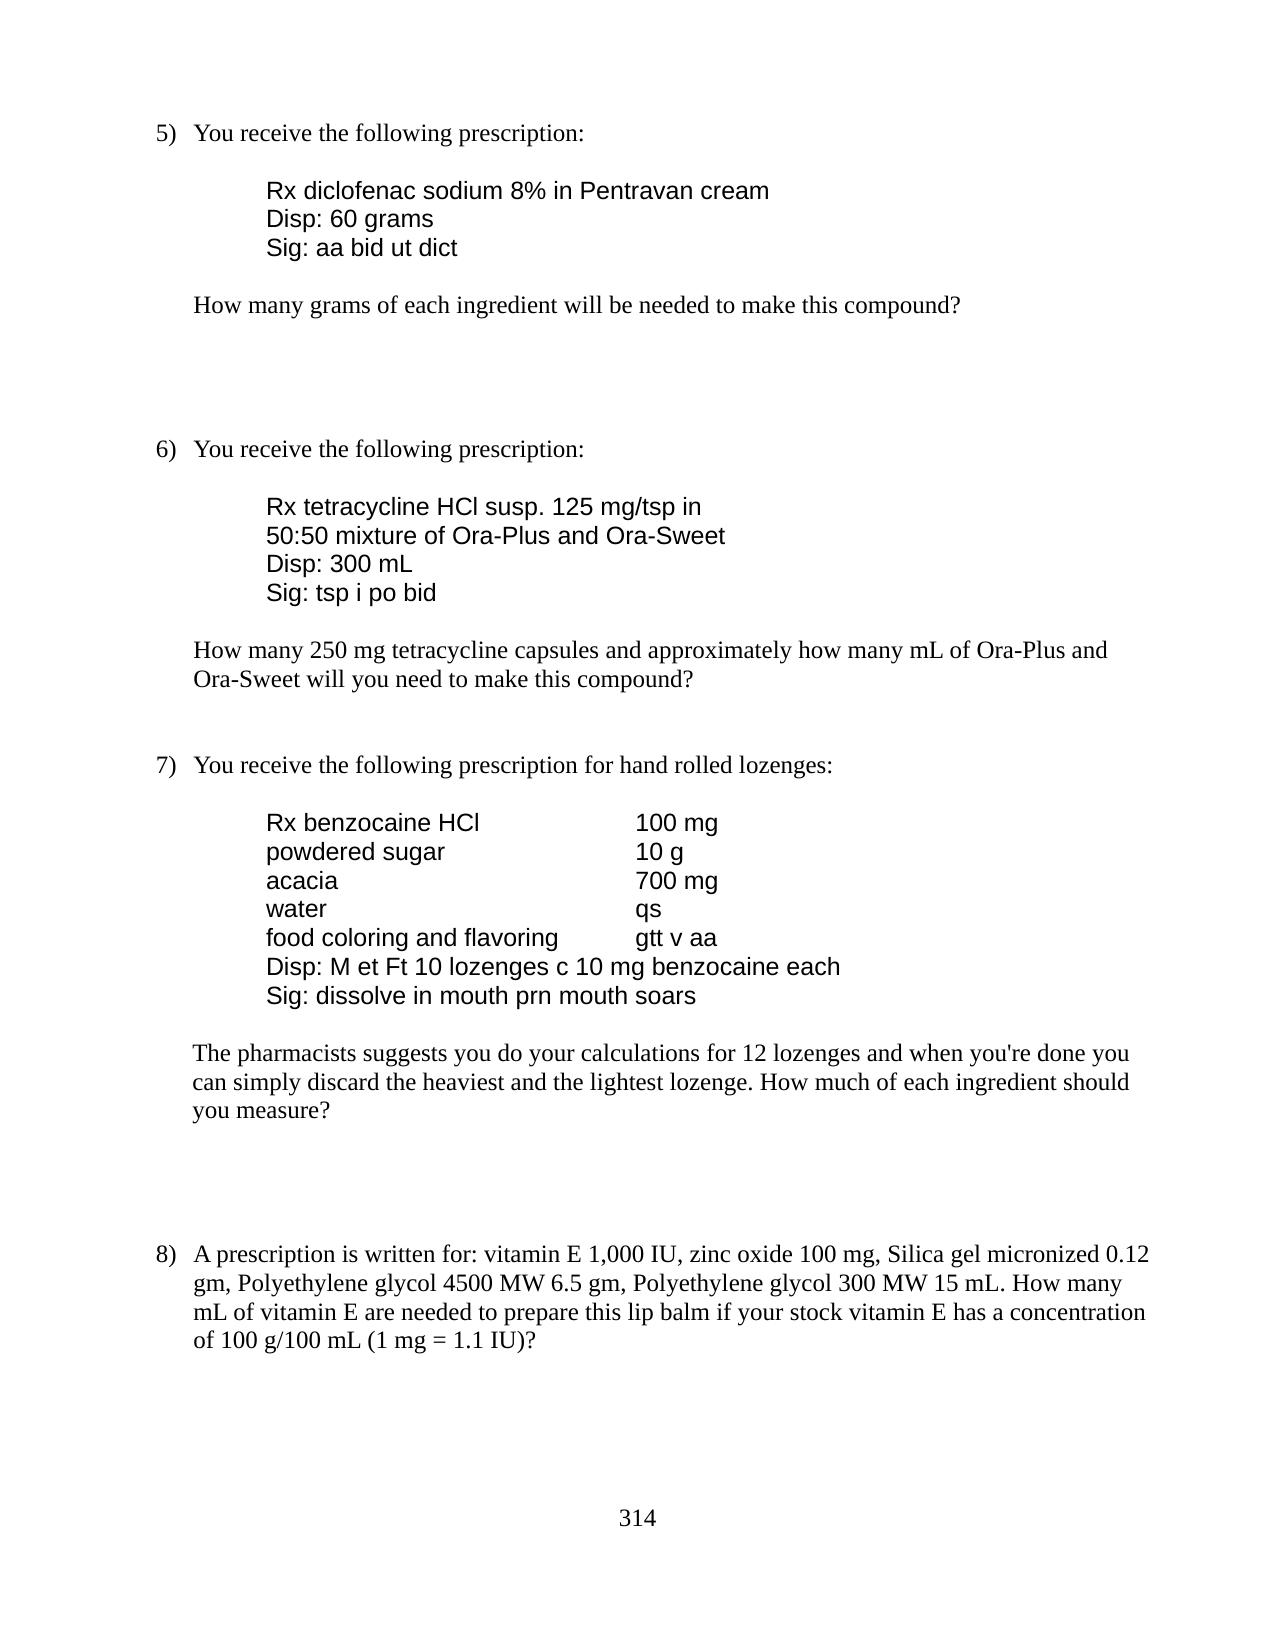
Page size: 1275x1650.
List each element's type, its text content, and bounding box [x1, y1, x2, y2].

list You receive the following prescription: [156, 118, 1157, 147]
list Rx diclofenac sodium 8% in Pentravan cream [228, 176, 1157, 204]
list A prescription is written for: vitamin E 1,000 IU, zinc oxide 100 mg, Silica gel micronized 0.12 gm, Polyethylene glycol 4500 MW 6.5 gm, Polyethylene glycol 300 MW 15 mL. How many mL of vitamin E are needed to prepare this lip balm if your stock vitamin E has a concentration of 100 g/100 mL (1 mg = 1.1 IU)? [156, 1239, 1157, 1354]
text powdered sugar 10 g [266, 837, 1157, 866]
list You receive the following prescription for hand rolled lozenges: [156, 751, 1157, 779]
list You receive the following prescription: [156, 434, 1157, 463]
text acacia 700 mg [266, 866, 1157, 894]
list Disp: 60 grams [228, 204, 1157, 233]
text Sig: dissolve in mouth prn mouth soars [266, 981, 1157, 1009]
text Disp: M et Ft 10 lozenges c 10 mg benzocaine each [266, 952, 1157, 981]
text Rx benzocaine HCl 100 mg [266, 808, 1157, 837]
list Rx tetracycline HCl susp. 125 mg/tsp in [228, 492, 1157, 521]
text water qs [266, 894, 1157, 923]
list How many 250 mg tetracycline capsules and approximately how many mL of Ora-Plus and Ora-Sweet will you need to make this compound? [156, 636, 1157, 693]
list Sig: aa bid ut dict [228, 233, 1157, 262]
list How many grams of each ingredient will be needed to make this compound? [156, 291, 1157, 319]
list Disp: 300 mL [228, 549, 1157, 578]
text food coloring and flavoring gtt v aa [266, 923, 1157, 952]
list 50:50 mixture of Ora-Plus and Ora-Sweet [228, 521, 1157, 549]
text The pharmacists suggests you do your calculations for 12 lozenges and when you're done you can simply discard the heaviest and the lightest lozenge. How much of each ingredient should you measure? [192, 1038, 1157, 1124]
list Sig: tsp i po bid [228, 578, 1157, 607]
